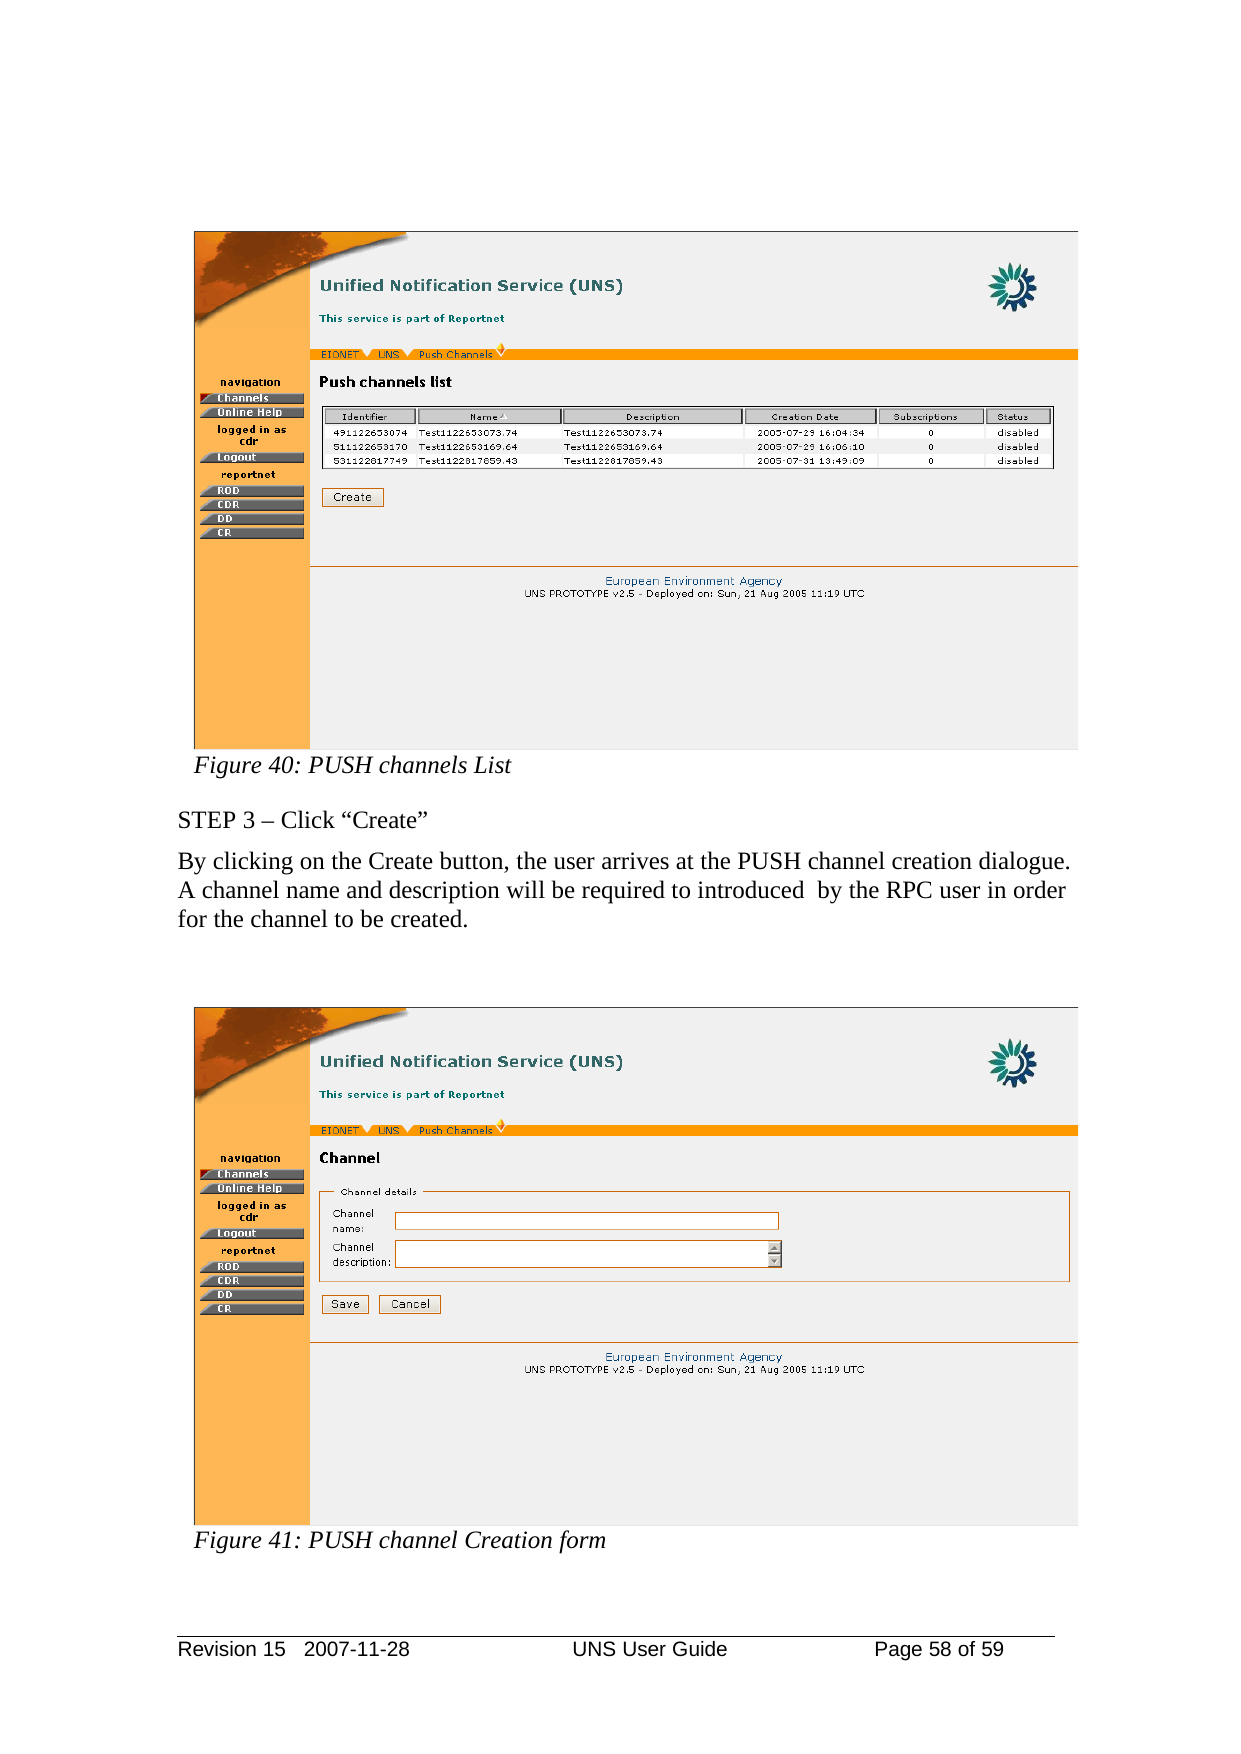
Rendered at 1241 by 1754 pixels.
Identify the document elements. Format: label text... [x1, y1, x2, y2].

text Figure 40: PUSH channels List [194, 750, 1078, 778]
text STEP 3 – Click “Create” [177, 805, 1092, 834]
text Figure 41: PUSH channel Creation form [194, 1526, 1078, 1554]
picture [193, 1007, 1079, 1526]
picture [193, 231, 1079, 750]
text By clicking on the Create button, the user arrives at the PUSH channel creation dialogue. A channel name and description will be required to introduced by the RPC user in order for the channel to be created. [177, 846, 1092, 933]
